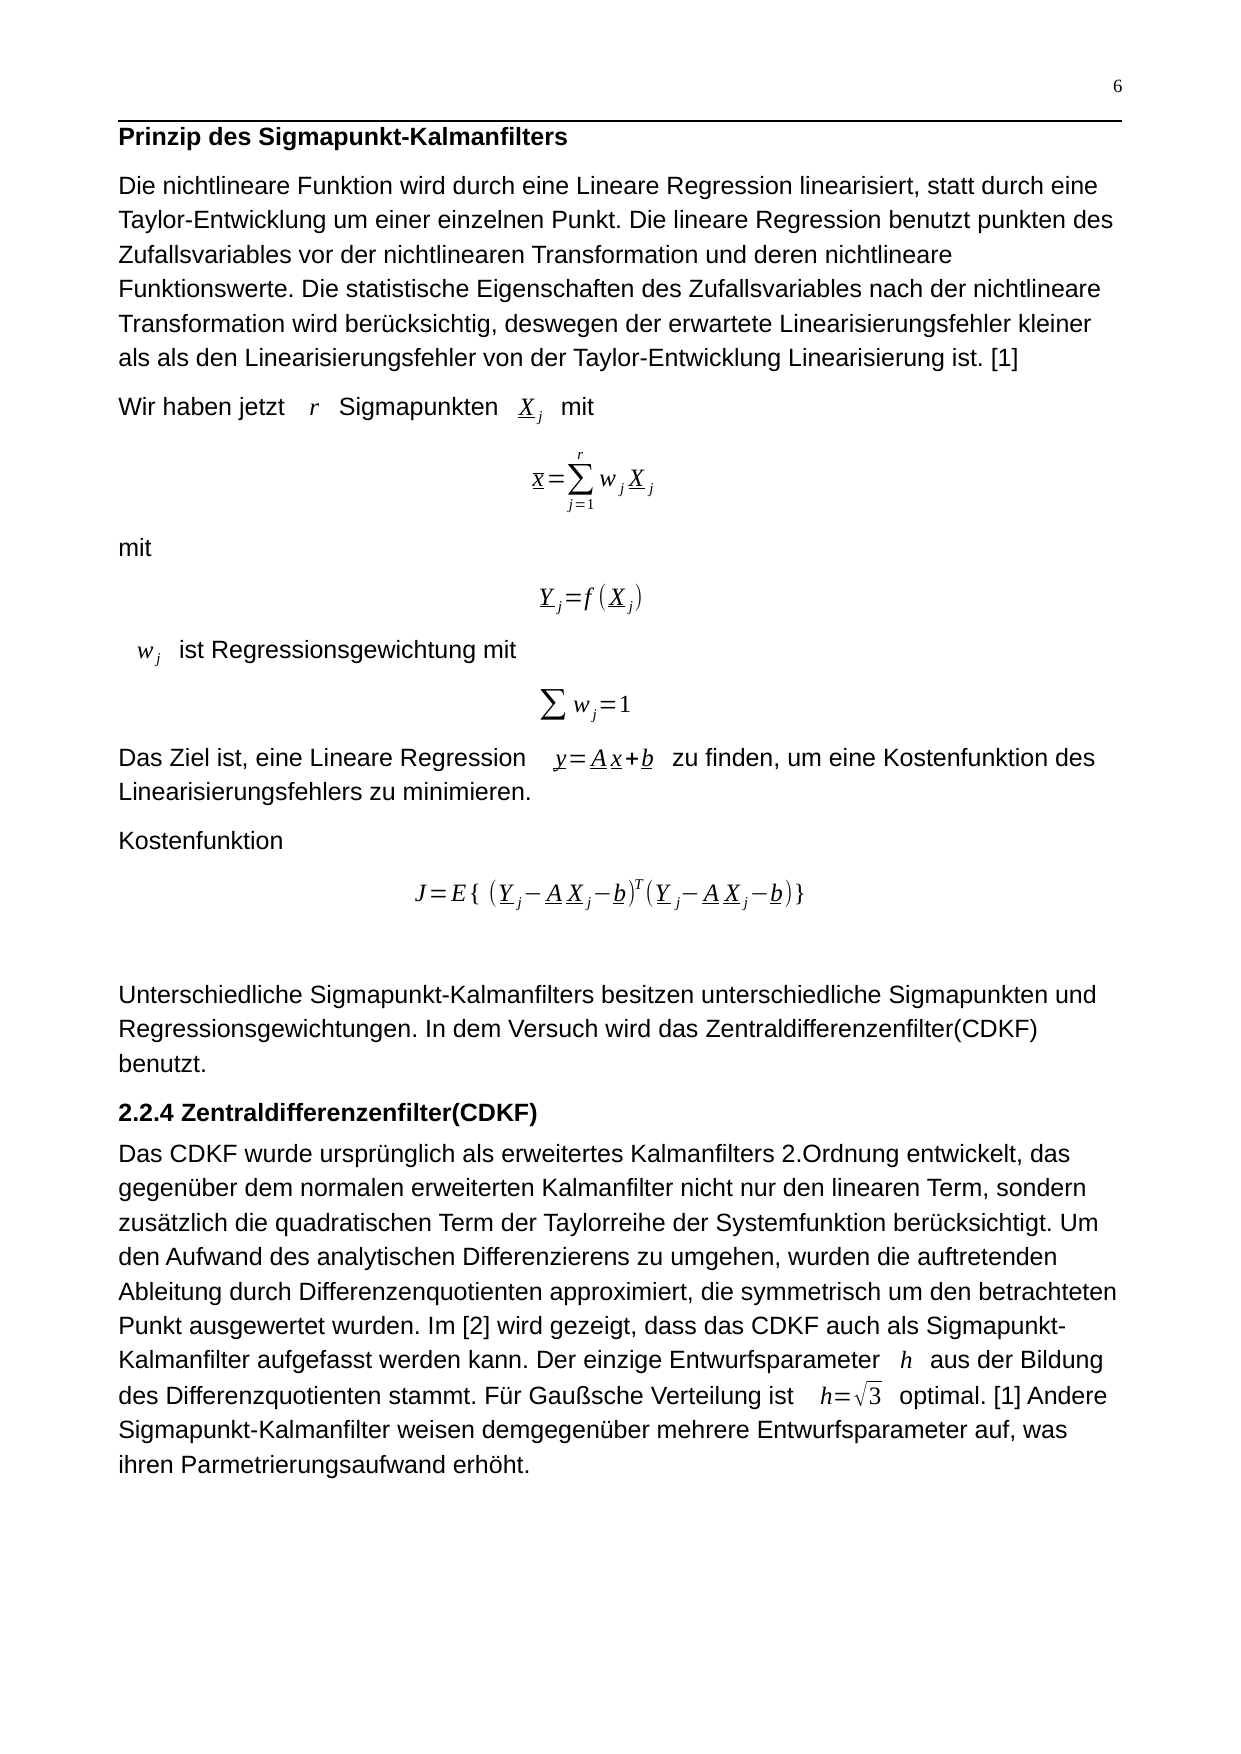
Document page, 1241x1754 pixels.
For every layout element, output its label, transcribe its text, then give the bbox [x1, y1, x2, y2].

text Wir haben jetzt Sigmapunktenmit [118, 392, 1122, 425]
title 2.2.4 Zentraldifferenzenfilter(CDKF) [118, 1098, 1122, 1127]
text Prinzip des Sigmapunkt-Kalmanfilters [118, 122, 1122, 151]
text Kostenfunktion [118, 826, 1122, 855]
text Das Ziel ist, eine Lineare Regression zu finden, um eine Kostenfunktion des Linearisierungsfehlers zu minimieren. [118, 743, 1122, 806]
text Die nichtlineare Funktion wird durch eine Lineare Regression linearisiert, statt durch eine Taylor-Entwicklung um einer einzelnen Punkt. Die lineare Regression benutzt punkten des Zufallsvariables vor der nichtlinearen Transformation und deren nichtlineare Funktionswerte. Die statistische Eigenschaften des Zufallsvariables nach der nichtlineare Transformation wird berücksichtig, deswegen der erwartete Linearisierungsfehler kleiner als als den Linearisierungsfehler von der Taylor-Entwicklung Linearisierung ist. [1] [118, 171, 1122, 372]
text Das CDKF wurde ursprünglich als erweitertes Kalmanfilters 2.Ordnung entwickelt, das gegenüber dem normalen erweiterten Kalmanfilter nicht nur den linearen Term, sondern zusätzlich die quadratischen Term der Taylorreihe der Systemfunktion berücksichtigt. Um den Aufwand des analytischen Differenzierens zu umgehen, wurden die auftretenden Ableitung durch Differenzenquotienten approximiert, die symmetrisch um den betrachteten Punkt ausgewertet wurden. Im [2] wird gezeigt, dass das CDKF auch als Sigmapunkt-Kalmanfilter aufgefasst werden kann. Der einzige Entwurfsparameteraus der Bildung des Differenzquotienten stammt. Für Gaußsche Verteilung ist optimal. [1] Andere Sigmapunkt-Kalmanfilter weisen demgegenüber mehrere Entwurfsparameter auf, was ihren Parmetrierungsaufwand erhöht. [118, 1138, 1122, 1479]
text Unterschiedliche Sigmapunkt-Kalmanfilters besitzen unterschiedliche Sigmapunkten und Regressionsgewichtungen. In dem Versuch wird das Zentraldifferenzenfilter(CDKF) benutzt. [118, 980, 1122, 1077]
text mit [118, 533, 1122, 562]
text ist Regressionsgewichtung mit [118, 635, 1122, 667]
